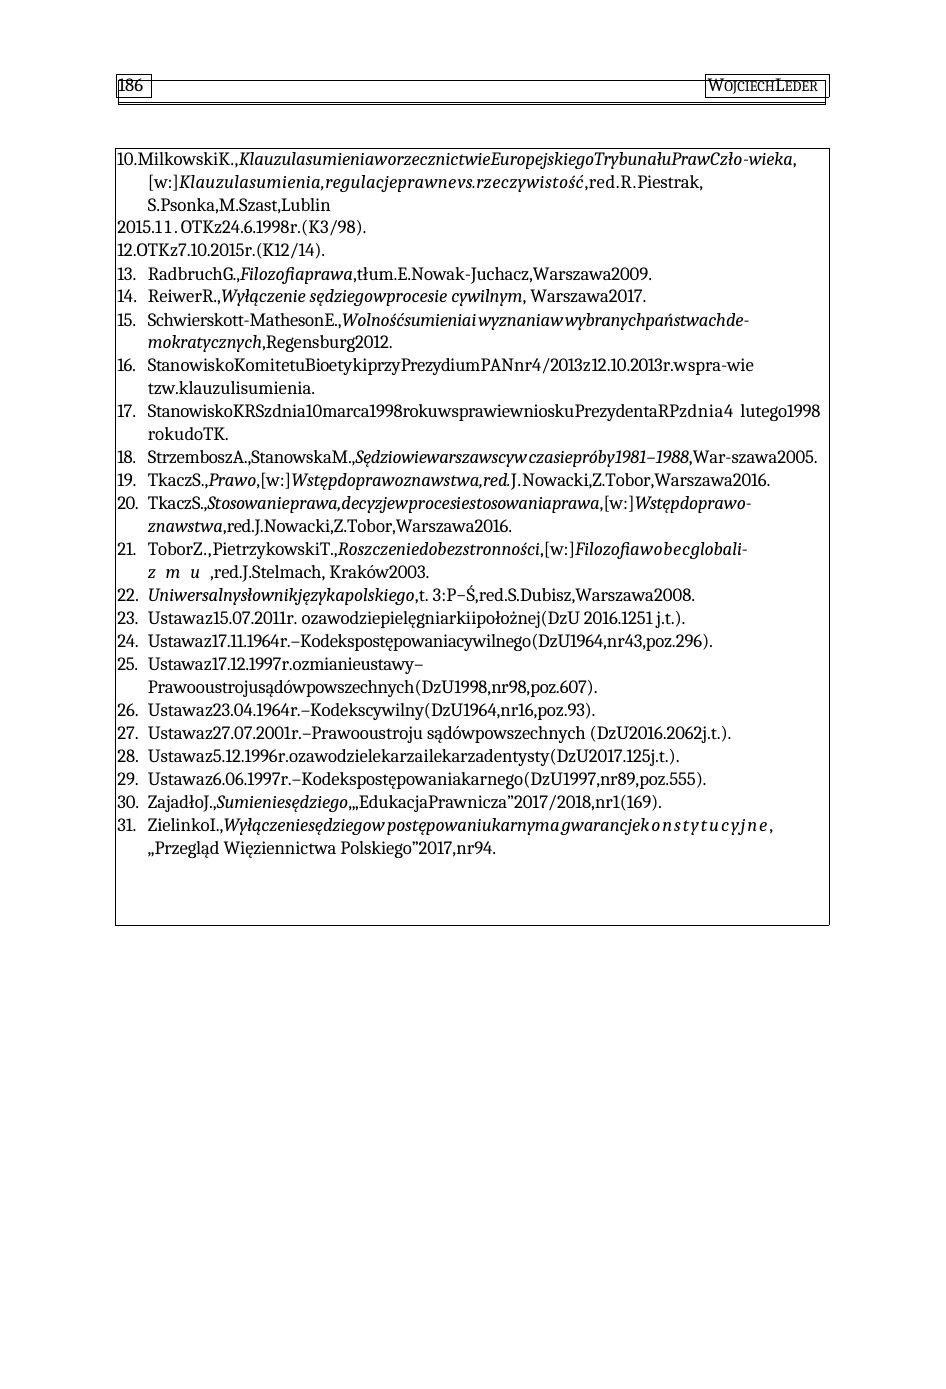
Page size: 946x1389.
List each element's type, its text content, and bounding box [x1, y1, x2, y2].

list StanowiskoKomitetuBioetykiprzyPrezydiumPANnr4/2013z12.10.2013r.wspra-wie tzw.klauzulisumienia. [117, 355, 827, 399]
list RadbruchG.,Filozofiaprawa,tłum.E.Nowak-Juchacz,Warszawa2009. [117, 263, 829, 284]
text WOJCIECHLEDER [707, 75, 828, 96]
list ZajadłoJ.,Sumieniesędziego,„EdukacjaPrawnicza”2017/2018,nr1(169). [117, 791, 829, 813]
list Ustawaz15.07.2011r. ozawodziepielęgniarkiipołożnej(DzU 2016.1251 j.t.). [117, 607, 829, 629]
list ZielinkoI.,Wyłączeniesędziegowpostępowaniukarnymagwarancjekonstytucyjne, [117, 815, 829, 836]
list Ustawaz23.04.1964r.–Kodekscywilny(DzU1964,nr16,poz.93). [117, 699, 829, 721]
text 186 [119, 81, 151, 96]
text S.Psonka,M.Szast,Lublin 2015.11.OTKz24.6.1998r.(K3/98). [117, 194, 404, 238]
list TkaczS.,Stosowanieprawa,decyzjewprocesiestosowaniaprawa,[w:]Wstępdoprawo-znawstwa,red.J.Nowacki,Z.Tobor,Warszawa2016. [117, 492, 827, 537]
list Ustawaz6.06.1997r.–Kodekspostępowaniakarnego(DzU1997,nr89,poz.555). [117, 768, 829, 790]
list Ustawaz5.12.1996r.ozawodzielekarzailekarzadentysty(DzU2017.125j.t.). [117, 745, 829, 767]
list Uniwersalnysłownikjęzykapolskiego,t. 3:P−Ś,red.S.Dubisz,Warszawa2008. [117, 584, 829, 606]
list ReiwerR.,Wyłączenie sędziegowprocesie cywilnym, Warszawa2017. [117, 286, 829, 308]
list Ustawaz27.07.2001r.–Prawooustroju sądówpowszechnych (DzU2016.2062j.t.). [117, 722, 829, 744]
text 10.MilkowskiK.,KlauzulasumieniaworzecznictwieEuropejskiegoTrybunałuPrawCzło-wieka,[w:]Klauzulasumienia,regulacjeprawnevs.rzeczywistość,red.R.Piestrak, [117, 149, 827, 193]
list StanowiskoKRSzdnia10marca1998rokuwsprawiewnioskuPrezydentaRPzdnia4lutego1998rokudoTK. [117, 401, 827, 445]
list Ustawaz17.12.1997r.ozmianieustawy–Prawooustrojusądówpowszechnych(DzU1998,nr98,poz.607). [117, 654, 827, 698]
list Ustawaz17.11.1964r.–Kodekspostępowaniacywilnego(DzU1964,nr43,poz.296). [117, 630, 829, 652]
list TkaczS.,Prawo,[w:]Wstępdoprawoznawstwa,red.J.Nowacki,Z.Tobor,Warszawa2016. [117, 469, 827, 491]
text 12.OTKz7.10.2015r.(K12/14). [117, 240, 829, 261]
list StrzemboszA.,StanowskaM.,Sędziowiewarszawscywczasiepróby1981–1988,War-szawa2005. [117, 447, 827, 468]
text [118, 75, 151, 80]
text „Przegląd Więziennictwa Polskiego”2017,nr94. [148, 838, 829, 859]
list Schwierskott-MathesonE.,Wolnośćsumieniaiwyznaniawwybranychpaństwachde-mokratycznych,Regensburg2012. [117, 309, 827, 353]
list ToborZ.,PietrzykowskiT.,Roszczeniedobezstronności,[w:]Filozofiawobecglobali-zmu,red.J.Stelmach, Kraków2003. [117, 539, 827, 583]
